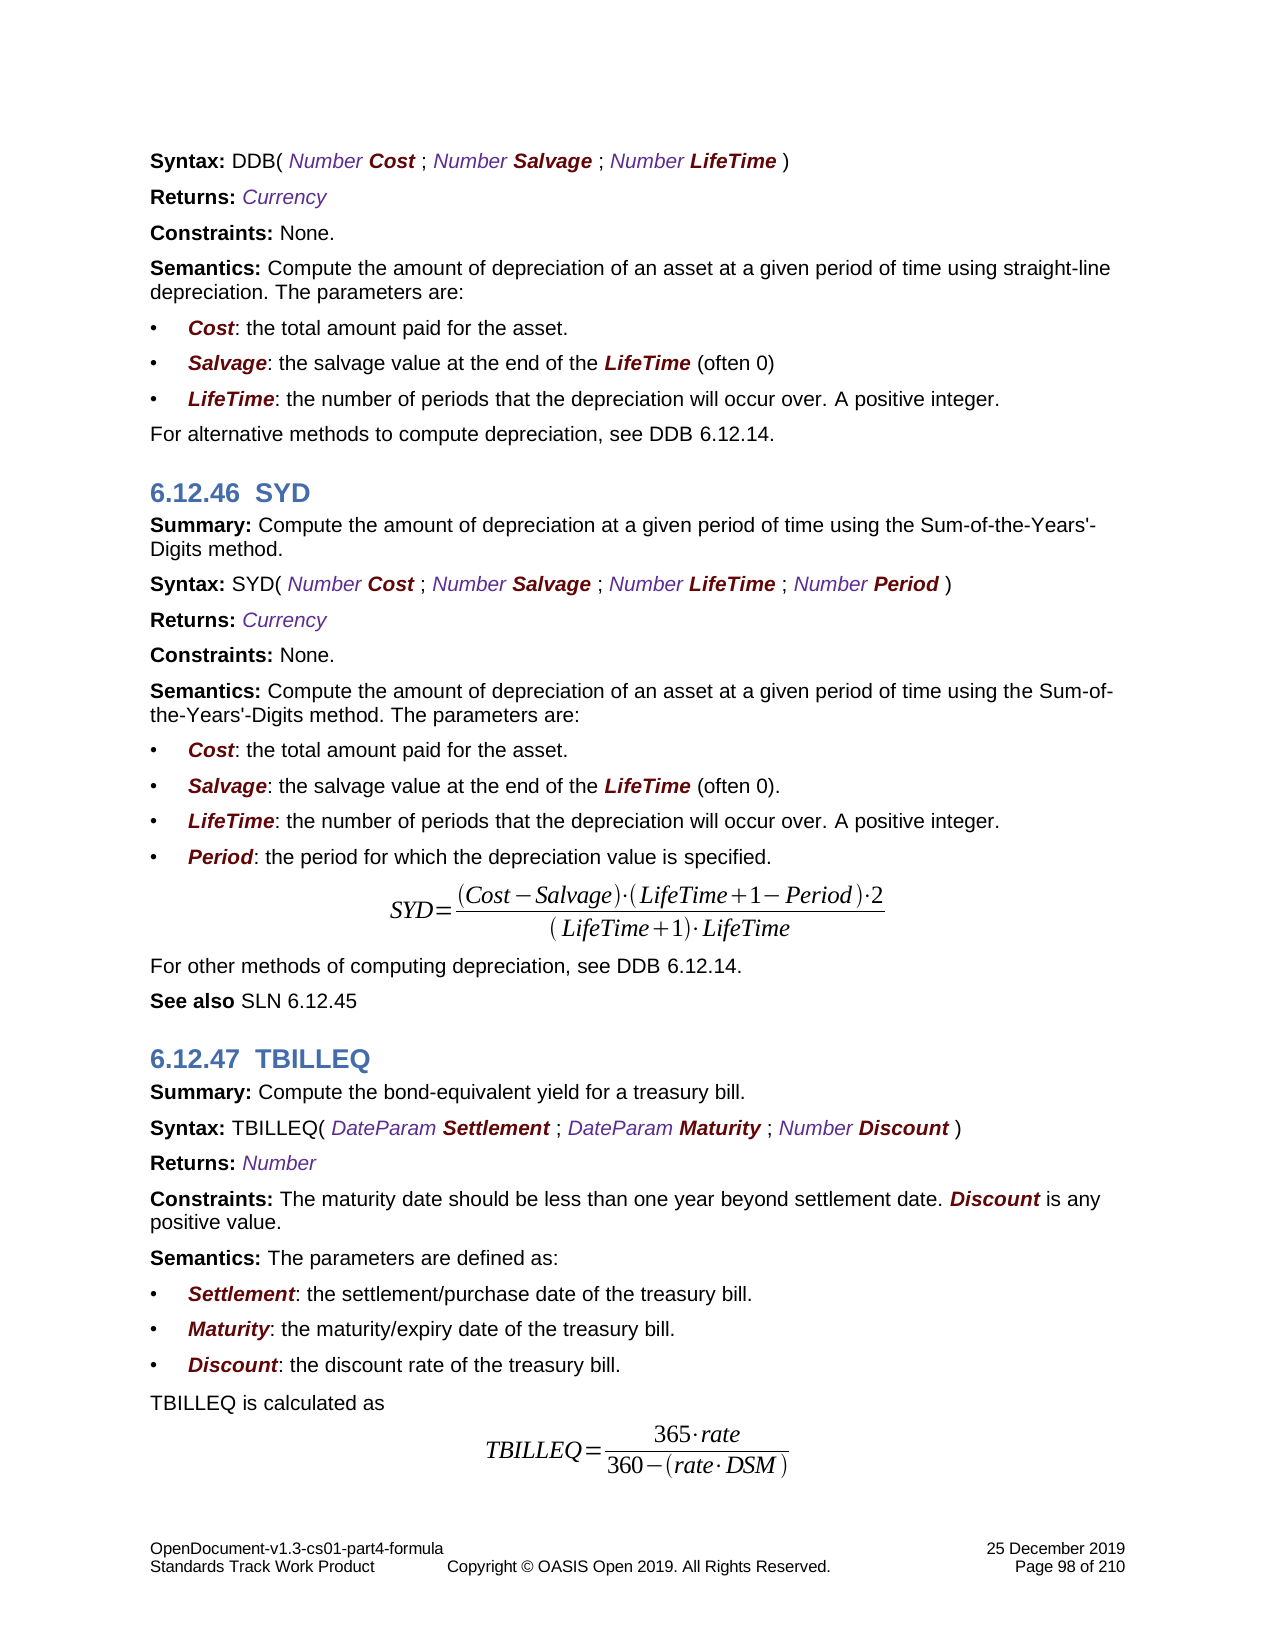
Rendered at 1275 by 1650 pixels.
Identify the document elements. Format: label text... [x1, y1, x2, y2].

list Discount: the discount rate of the treasury bill. [150, 1353, 1125, 1377]
text Summary: Compute the bond-equivalent yield for a treasury bill. [150, 1080, 1125, 1104]
text Returns: Currency [150, 608, 1125, 632]
list Salvage: the salvage value at the end of the LifeTime (often 0) [150, 352, 1125, 375]
list Period: the period for which the depreciation value is specified. [150, 846, 1125, 869]
list LifeTime: the number of periods that the depreciation will occur over. A positive integer. [150, 810, 1125, 833]
text Returns: Currency [150, 186, 1125, 209]
subtitle TBILLEQ [150, 1044, 1125, 1074]
text Syntax: SYD( Number Cost ; Number Salvage ; Number LifeTime ; Number Period ) [150, 573, 1125, 596]
text Constraints: None. [150, 644, 1125, 667]
list Cost: the total amount paid for the asset. [150, 739, 1125, 762]
text Constraints: The maturity date should be less than one year beyond settlement date. Discount is any positive value. [150, 1187, 1125, 1234]
text Semantics: The parameters are defined as: [150, 1246, 1125, 1270]
subtitle SYD [150, 477, 1125, 507]
text Returns: Number [150, 1152, 1125, 1175]
text Summary: Compute the amount of depreciation at a given period of time using the Sum-of-the-Years'-Digits method. [150, 513, 1125, 561]
text Semantics: Compute the amount of depreciation of an asset at a given period of time using straight-line depreciation. The parameters are: [150, 257, 1125, 304]
list Cost: the total amount paid for the asset. [150, 316, 1125, 339]
text Syntax: DDB( Number Cost ; Number Salvage ; Number LifeTime ) [150, 150, 1125, 173]
text Syntax: TBILLEQ( DateParam Settlement ; DateParam Maturity ; Number Discount ) [150, 1116, 1125, 1139]
text TBILLEQ is calculated as [150, 1391, 1125, 1415]
text For alternative methods to compute depreciation, see DDB 6.12.14. [150, 423, 1125, 446]
text Constraints: None. [150, 221, 1125, 245]
list Salvage: the salvage value at the end of the LifeTime (often 0). [150, 774, 1125, 798]
text Semantics: Compute the amount of depreciation of an asset at a given period of time using the Sum-of-the-Years'-Digits method. The parameters are: [150, 679, 1125, 727]
text For other methods of computing depreciation, see DDB 6.12.14. [150, 954, 1125, 978]
list Maturity: the maturity/expiry date of the treasury bill. [150, 1318, 1125, 1341]
list LifeTime: the number of periods that the depreciation will occur over. A positive integer. [150, 387, 1125, 411]
text See also SLN 6.12.45 [150, 990, 1125, 1013]
list Settlement: the settlement/purchase date of the treasury bill. [150, 1282, 1125, 1306]
